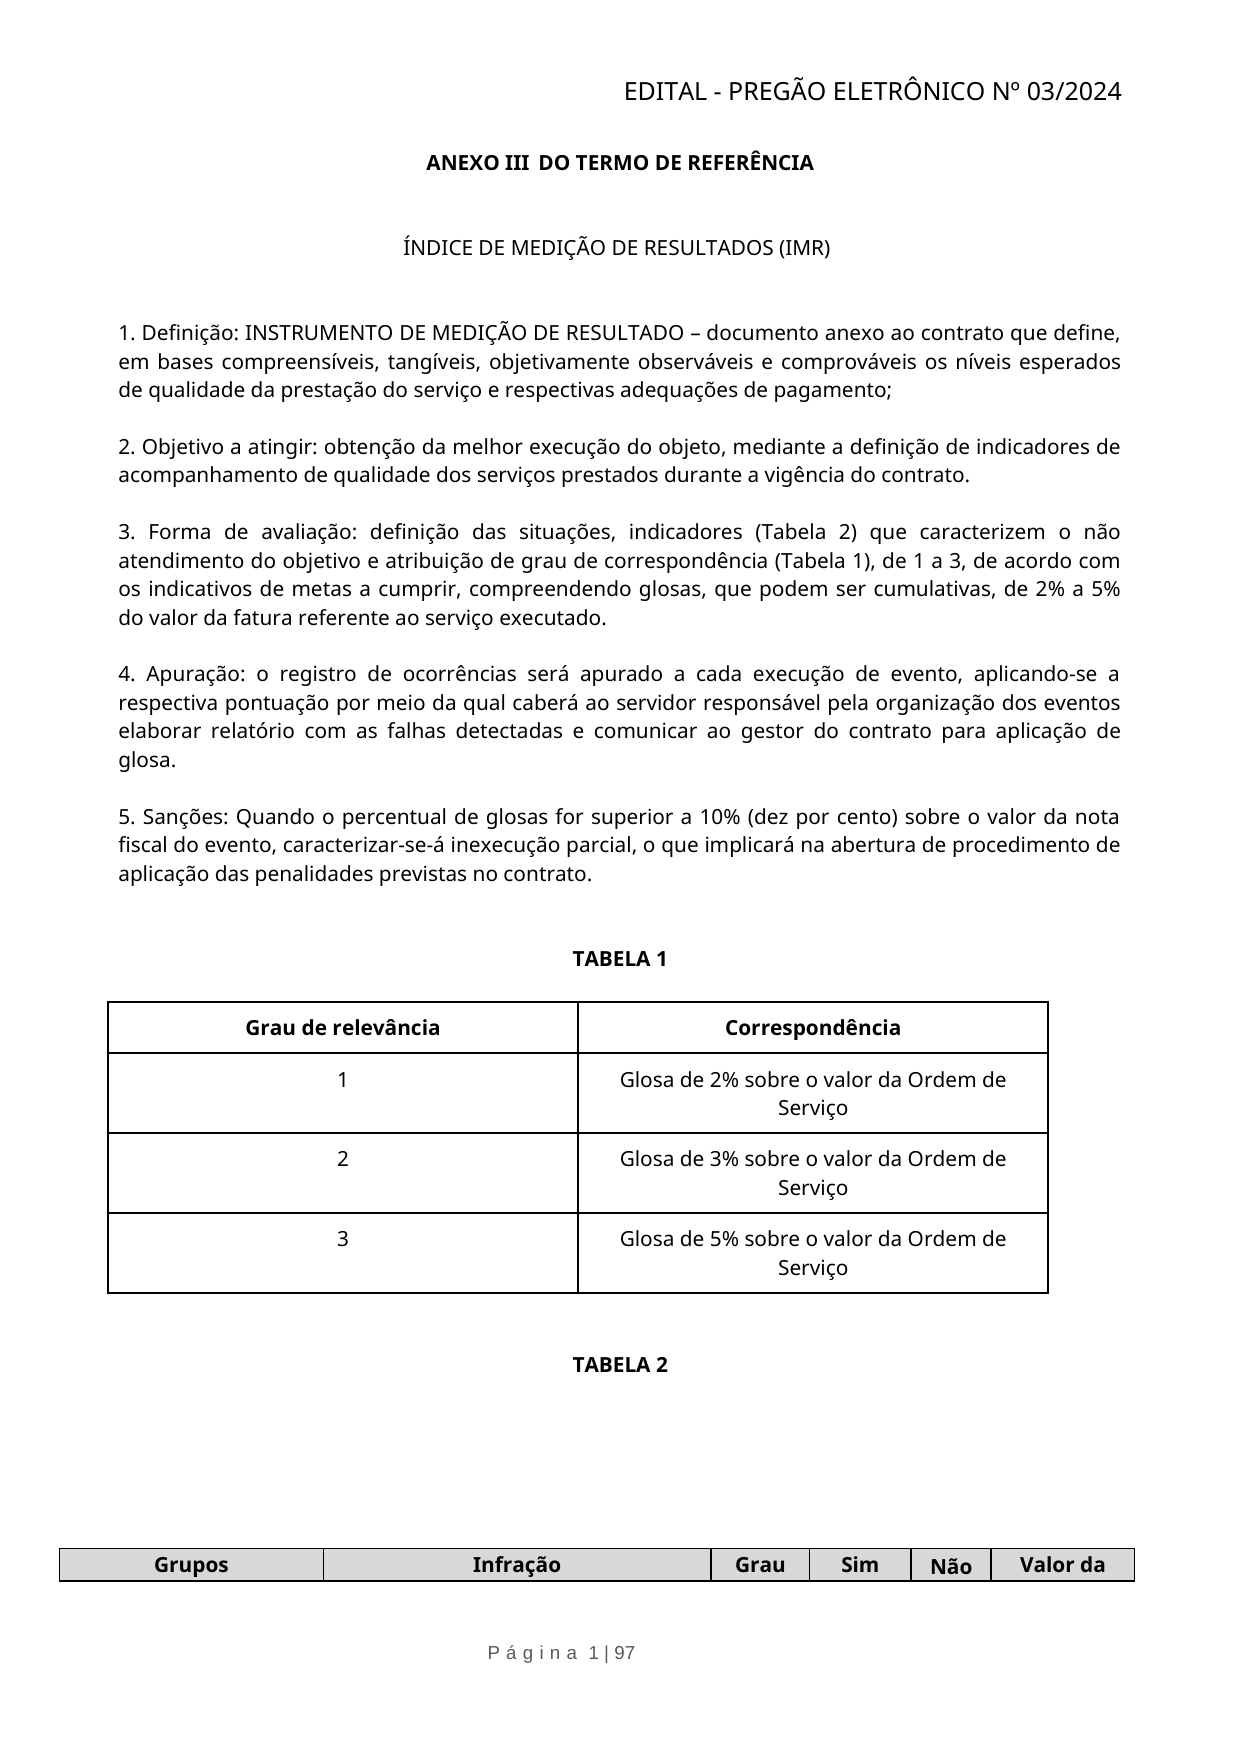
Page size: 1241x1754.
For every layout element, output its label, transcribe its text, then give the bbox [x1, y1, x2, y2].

table_cell 3 [109, 1214, 577, 1292]
table_cell Glosa de 5% sobre o valor da Ordem de Serviço [579, 1214, 1047, 1292]
table_cell Glosa de 2% sobre o valor da Ordem de Serviço [579, 1054, 1047, 1132]
table_header Grau de relevância [109, 1003, 577, 1052]
table_header Grau [712, 1549, 809, 1580]
text 4. Apuração: o registro de ocorrências será apurado a cada execução de evento, aplicando-se a respectiva pontuação por meio da qual caberá ao servidor responsável pela organização dos eventos elaborar relatório com as falhas detectadas e comunicar ao gestor do contrato para aplicação de glosa. [118, 659, 1122, 773]
table_cell 1 [109, 1054, 577, 1132]
table_header Sim [810, 1549, 910, 1580]
text 2. Objetivo a atingir: obtenção da melhor execução do objeto, mediante a definição de indicadores de acompanhamento de qualidade dos serviços prestados durante a vigência do contrato. [118, 432, 1122, 489]
table_header Grupos [60, 1549, 323, 1580]
table_header Não [912, 1549, 990, 1580]
text TABELA 1 [118, 944, 1122, 972]
text ÍNDICE DE MEDIÇÃO DE RESULTADOS (IMR) [118, 233, 1122, 261]
table_cell Glosa de 3% sobre o valor da Ordem de Serviço [579, 1134, 1047, 1212]
table_header Correspondência [579, 1003, 1047, 1052]
text 1. Definição: INSTRUMENTO DE MEDIÇÃO DE RESULTADO – documento anexo ao contrato que define, em bases compreensíveis, tangíveis, objetivamente observáveis e comprováveis os níveis esperados de qualidade da prestação do serviço e respectivas adequações de pagamento; [118, 318, 1122, 404]
table_header Valor da [992, 1549, 1134, 1580]
text ANEXO III DO TERMO DE REFERÊNCIA [118, 148, 1122, 176]
text 3. Forma de avaliação: definição das situações, indicadores (Tabela 2) que caracterizem o não atendimento do objetivo e atribuição de grau de correspondência (Tabela 1), de 1 a 3, de acordo com os indicativos de metas a cumprir, compreendendo glosas, que podem ser cumulativas, de 2% a 5% do valor da fatura referente ao serviço executado. [118, 517, 1122, 631]
table_cell 2 [109, 1134, 577, 1212]
text 5. Sanções: Quando o percentual de glosas for superior a 10% (dez por cento) sobre o valor da nota fiscal do evento, caracterizar-se-á inexecução parcial, o que implicará na abertura de procedimento de aplicação das penalidades previstas no contrato. [118, 802, 1122, 887]
table_header Infração [324, 1549, 710, 1580]
text TABELA 2 [118, 1351, 1122, 1379]
